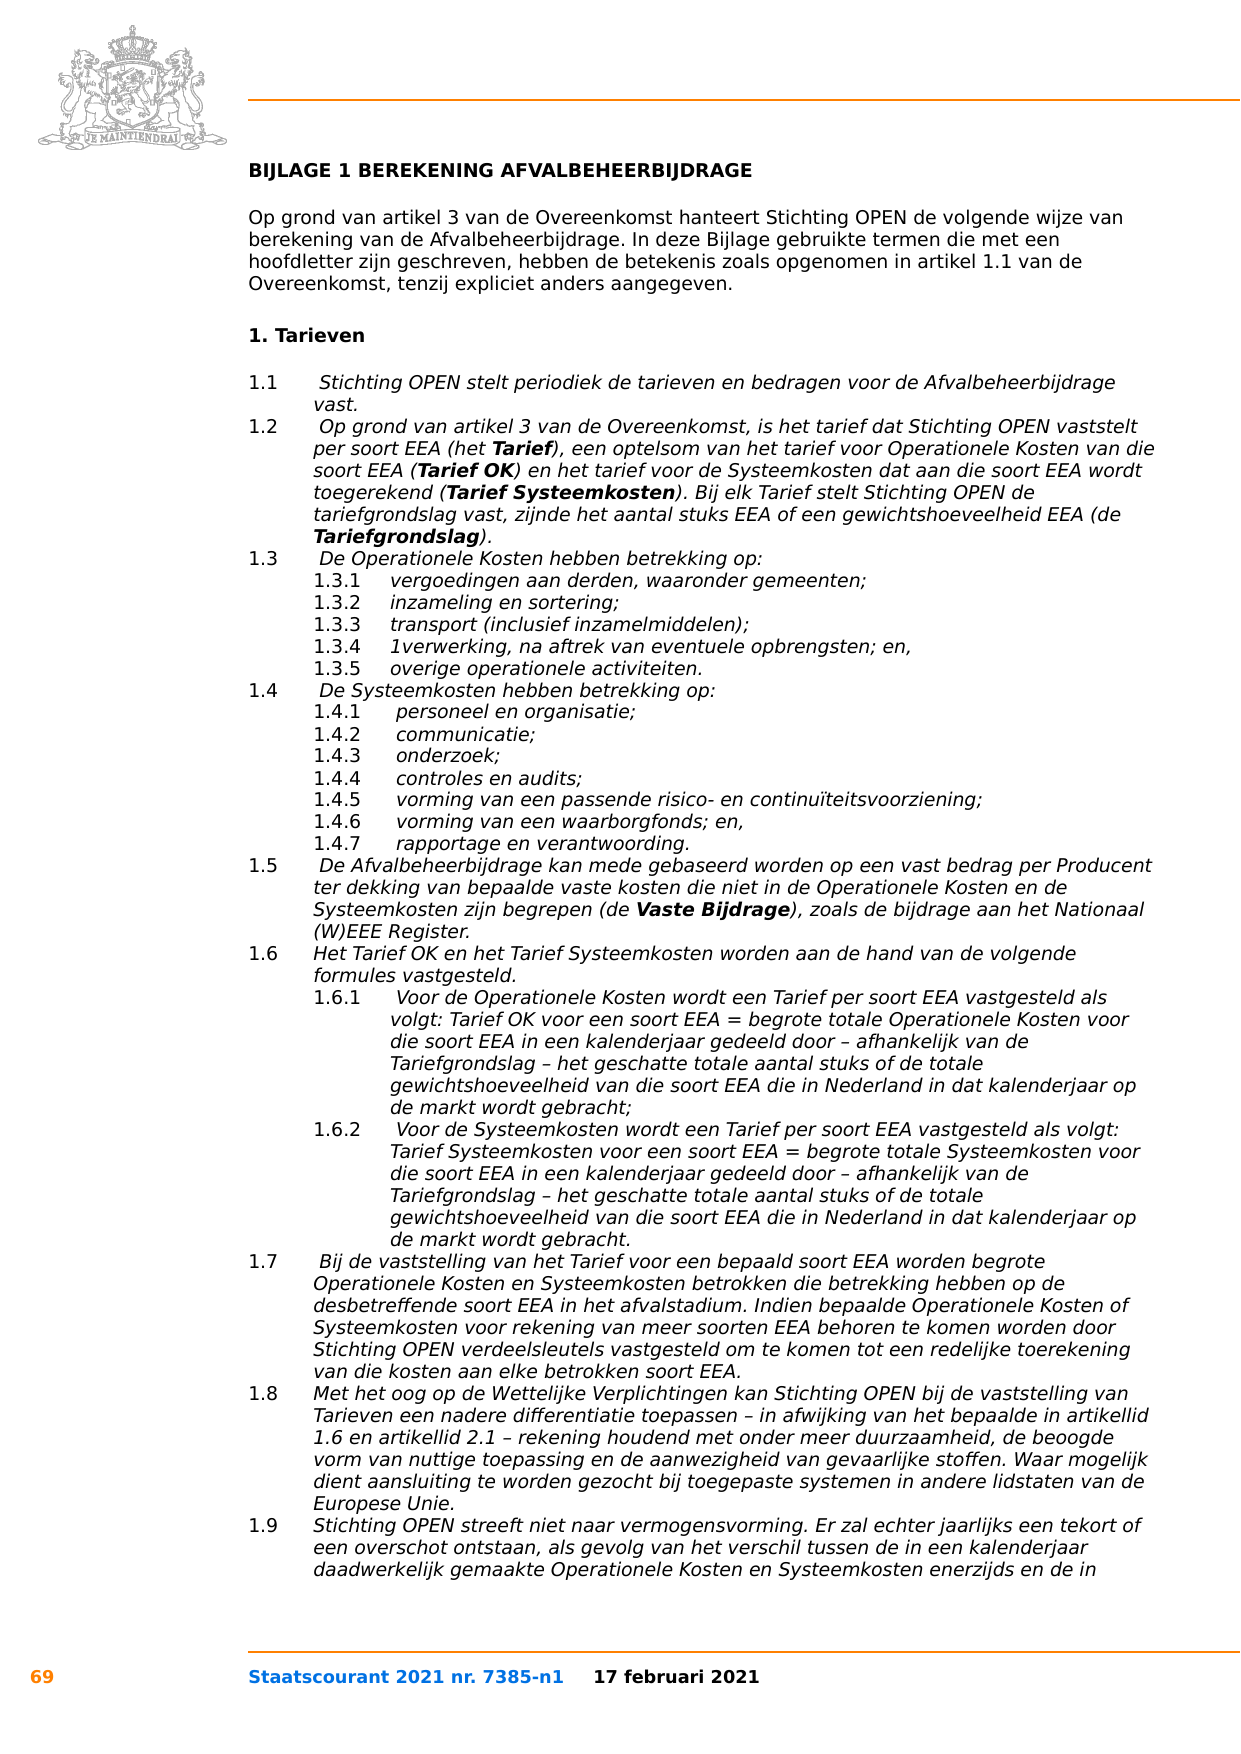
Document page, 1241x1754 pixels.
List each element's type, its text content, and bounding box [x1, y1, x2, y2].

text 1.9 Stichting OPEN streeft niet naar vermogensvorming. Er zal echter jaarlijks een tekort of een overschot ontstaan, als gevolg van het verschil tussen de in een kalenderjaar daadwerkelijk gemaakte Operationele Kosten en Systeemkosten enerzijds en de in [248, 1515, 1163, 1581]
text 1.4.5 vorming van een passende risico- en continuïteitsvoorziening; [313, 789, 1163, 811]
text 1.6.2 Voor de Systeemkosten wordt een Tarief per soort EEA vastgesteld als volgt: Tarief Systeemkosten voor een soort EEA = begrote totale Systeemkosten voor die soort EEA in een kalenderjaar gedeeld door – afhankelijk van de Tariefgrondslag – het geschatte totale aantal stuks of de totale gewichtshoeveelheid van die soort EEA die in Nederland in dat kalenderjaar op de markt wordt gebracht. [313, 1119, 1163, 1251]
text 1.8 Met het oog op de Wettelijke Verplichtingen kan Stichting OPEN bij de vaststelling van Tarieven een nadere differentiatie toepassen – in afwijking van het bepaalde in artikellid 1.6 en artikellid 2.1 – rekening houdend met onder meer duurzaamheid, de beoogde vorm van nuttige toepassing en de aanwezigheid van gevaarlijke stoffen. Waar mogelijk dient aansluiting te worden gezocht bij toegepaste systemen in andere lidstaten van de Europese Unie. [248, 1383, 1163, 1515]
text 1.4.7 rapportage en verantwoording. [313, 833, 1163, 855]
text 1.1 Stichting OPEN stelt periodiek de tarieven en bedragen voor de Afvalbeheerbijdrage vast. [248, 372, 1163, 416]
text Op grond van artikel 3 van de Overeenkomst hanteert Stichting OPEN de volgende wijze van berekening van de Afvalbeheerbijdrage. In deze Bijlage gebruikte termen die met een hoofdletter zijn geschreven, hebben de betekenis zoals opgenomen in artikel 1.1 van de Overeenkomst, tenzij expliciet anders aangegeven. [248, 207, 1163, 295]
text 1.5 De Afvalbeheerbijdrage kan mede gebaseerd worden op een vast bedrag per Producent ter dekking van bepaalde vaste kosten die niet in de Operationele Kosten en de Systeemkosten zijn begrepen (de Vaste Bijdrage), zoals de bijdrage aan het Nationaal (W)EEE Register. [248, 855, 1163, 943]
text 1.6 Het Tarief OK en het Tarief Systeemkosten worden aan de hand van de volgende formules vastgesteld. [248, 943, 1163, 987]
subtitle 1. Tarieven [248, 325, 1163, 347]
text 1.4 De Systeemkosten hebben betrekking op: [248, 679, 1163, 701]
text 1.6.1 Voor de Operationele Kosten wordt een Tarief per soort EEA vastgesteld als volgt: Tarief OK voor een soort EEA = begrote totale Operationele Kosten voor die soort EEA in een kalenderjaar gedeeld door – afhankelijk van de Tariefgrondslag – het geschatte totale aantal stuks of de totale gewichtshoeveelheid van die soort EEA die in Nederland in dat kalenderjaar op de markt wordt gebracht; [313, 987, 1163, 1119]
text 1.4.2 communicatie; [313, 723, 1163, 745]
text 1.4.1 personeel en organisatie; [313, 701, 1163, 723]
text 1.3.4 1verwerking, na aftrek van eventuele opbrengsten; en, [313, 636, 1163, 657]
text 1.3.3 transport (inclusief inzamelmiddelen); [313, 613, 1163, 636]
text 1.3.2 inzameling en sortering; [313, 592, 1163, 613]
text 1.3.5 overige operationele activiteiten. [313, 657, 1163, 679]
subtitle BIJLAGE 1 BEREKENING AFVALBEHEERBIJDRAGE [248, 160, 1163, 182]
text 1.3.1 vergoedingen aan derden, waaronder gemeenten; [313, 569, 1163, 592]
picture [38, 25, 227, 150]
text 1.4.4 controles en audits; [313, 767, 1163, 789]
text 1.4.6 vorming van een waarborgfonds; en, [313, 811, 1163, 833]
text 1.7 Bij de vaststelling van het Tarief voor een bepaald soort EEA worden begrote Operationele Kosten en Systeemkosten betrokken die betrekking hebben op de desbetreffende soort EEA in het afvalstadium. Indien bepaalde Operationele Kosten of Systeemkosten voor rekening van meer soorten EEA behoren te komen worden door Stichting OPEN verdeelsleutels vastgesteld om te komen tot een redelijke toerekening van die kosten aan elke betrokken soort EEA. [248, 1251, 1163, 1383]
text 1.3 De Operationele Kosten hebben betrekking op: [248, 548, 1163, 569]
text 1.2 Op grond van artikel 3 van de Overeenkomst, is het tarief dat Stichting OPEN vaststelt per soort EEA (het Tarief), een optelsom van het tarief voor Operationele Kosten van die soort EEA (Tarief OK) en het tarief voor de Systeemkosten dat aan die soort EEA wordt toegerekend (Tarief Systeemkosten). Bij elk Tarief stelt Stichting OPEN de tariefgrondslag vast, zijnde het aantal stuks EEA of een gewichtshoeveelheid EEA (de Tariefgrondslag). [248, 416, 1163, 548]
text 1.4.3 onderzoek; [313, 745, 1163, 767]
